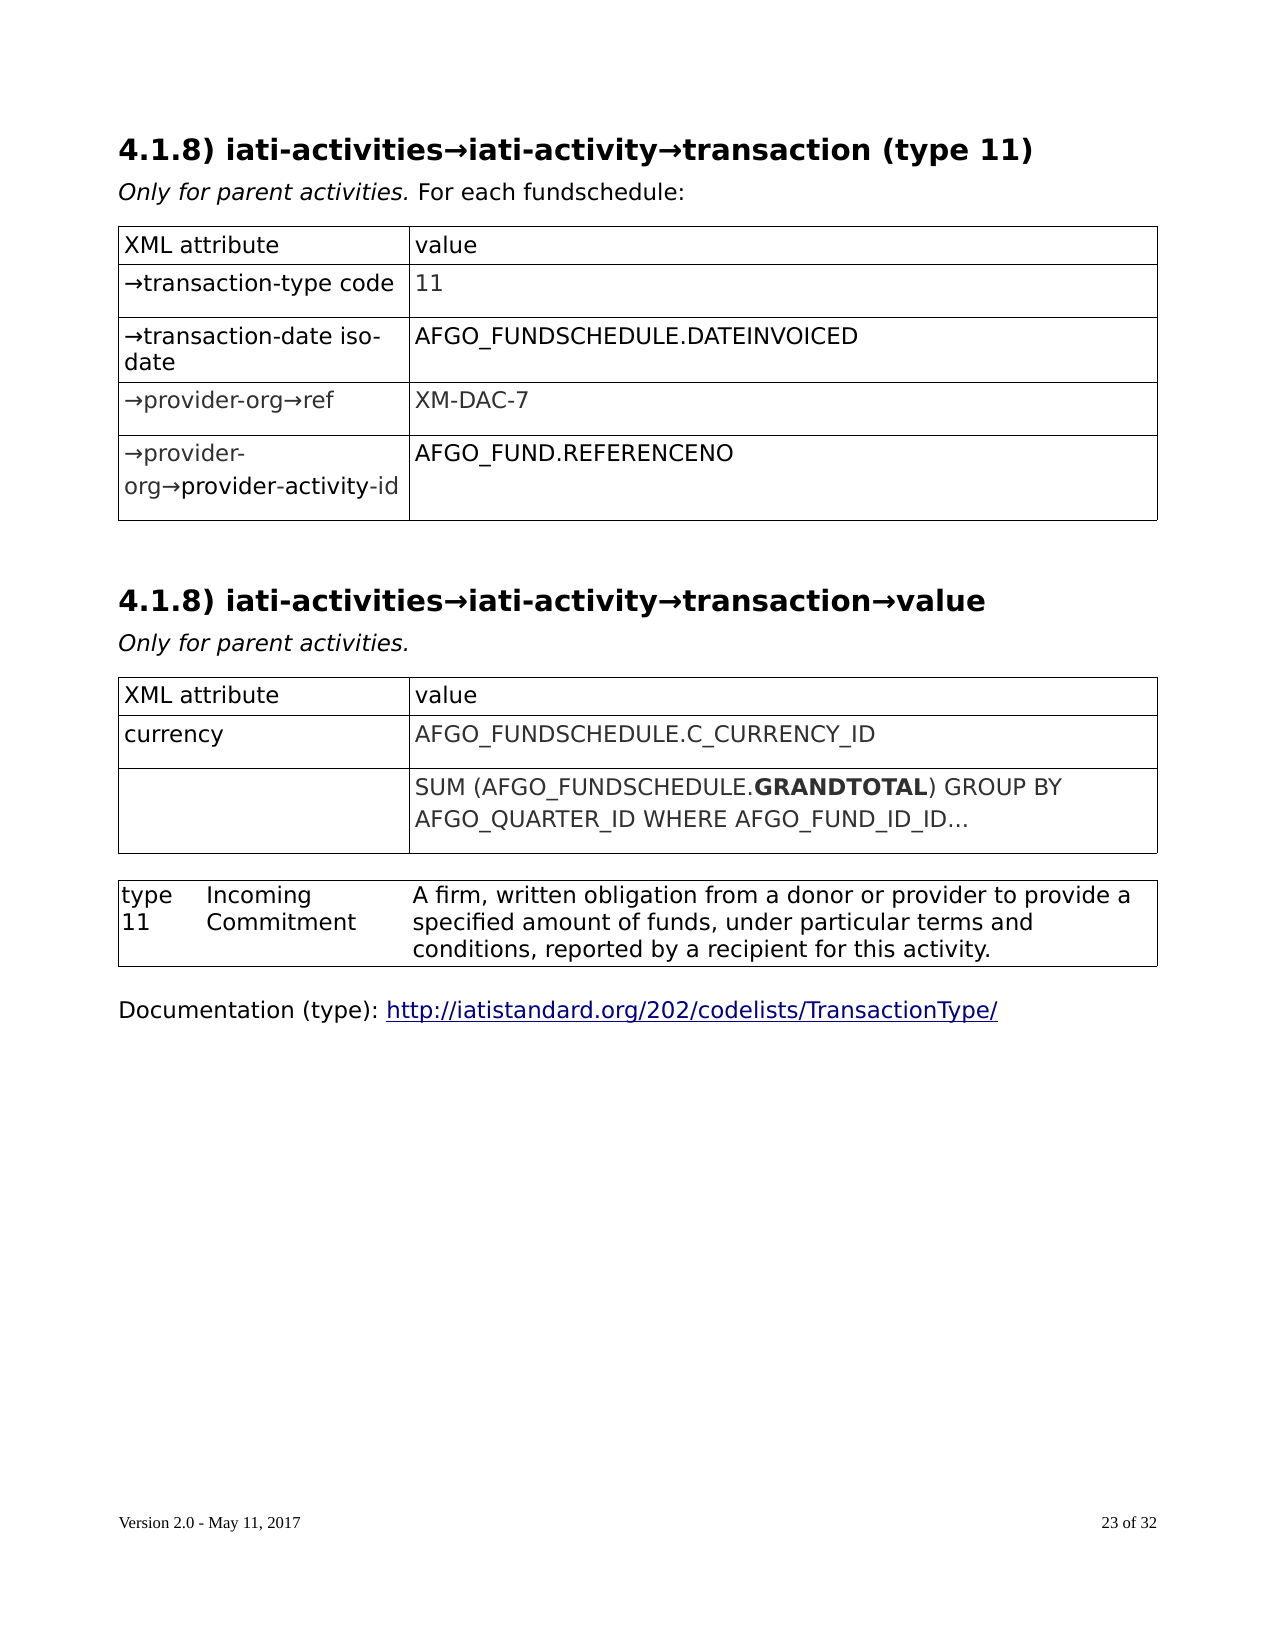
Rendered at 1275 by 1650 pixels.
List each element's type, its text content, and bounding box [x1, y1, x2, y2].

table_cell AFGO_FUNDSCHEDULE.DATEINVOICED [410, 318, 1157, 382]
table_cell 11 [410, 265, 1157, 317]
text Documentation (type): http://iatistandard.org/202/codelists/TransactionType/ [118, 967, 1157, 1024]
table_header value [410, 678, 1157, 715]
table_header XML attribute [119, 227, 409, 264]
subtitle 4.1.8) iati-activities→iati-activity→transaction→value [118, 584, 1157, 618]
table_cell currency [119, 716, 409, 768]
table_cell →provider-org→provider-activity-id [119, 436, 409, 520]
table_header type 11 [119, 881, 203, 966]
text Only for parent activities. [118, 630, 1157, 657]
table_header value [410, 227, 1157, 264]
text Only for parent activities. For each fundschedule: [118, 179, 1157, 206]
table_cell AFGO_FUND.REFERENCENO [410, 436, 1157, 520]
table_cell AFGO_FUNDSCHEDULE.C_CURRENCY_ID [410, 716, 1157, 768]
subtitle 4.1.8) iati-activities→iati-activity→transaction (type 11) [118, 133, 1157, 167]
table_header XML attribute [119, 678, 409, 715]
table_cell →transaction-type code [119, 265, 409, 317]
table_cell XM-DAC-7 [410, 383, 1157, 435]
table_cell SUM (AFGO_FUNDSCHEDULE.GRANDTOTAL) GROUP BY AFGO_QUARTER_ID WHERE AFGO_FUND_ID_ID... [410, 769, 1157, 853]
table_cell →transaction-date iso-date [119, 318, 409, 382]
table_cell →provider-org→ref [119, 383, 409, 435]
table_cell [119, 769, 409, 853]
table_header Incoming Commitment [203, 881, 409, 966]
table_header A firm, written obligation from a donor or provider to provide a specified amount of funds, under particular terms and conditions, reported by a recipient for this activity. [409, 881, 1157, 966]
